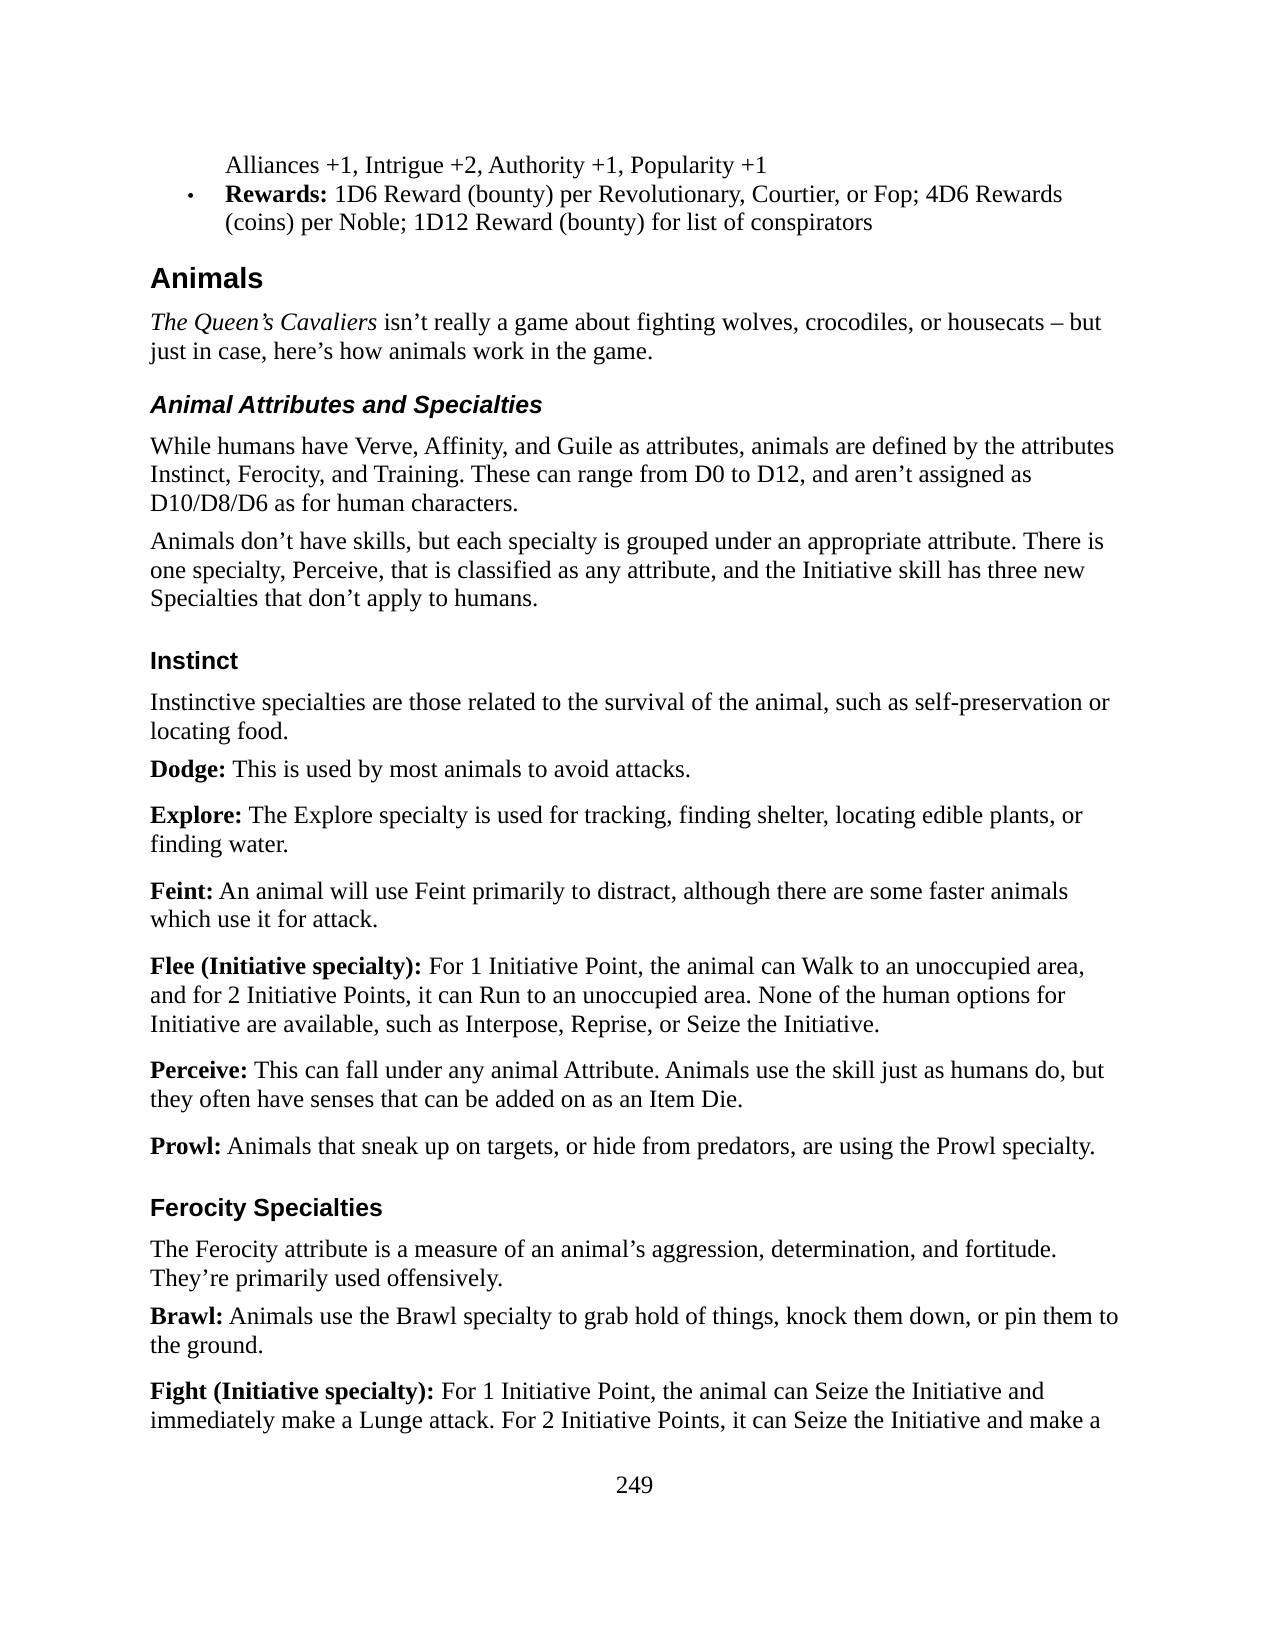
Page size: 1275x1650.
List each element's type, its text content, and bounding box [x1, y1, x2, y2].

list Rewards: 1D6 Reward (bounty) per Revolutionary, Courtier, or Fop; 4D6 Rewards (coins) per Noble; 1D12 Reward (bounty) for list of conspirators [187, 179, 1125, 236]
text The Queen’s Cavaliers isn’t really a game about fighting wolves, crocodiles, or housecats – but just in case, here’s how animals work in the game. [150, 307, 1125, 365]
subtitle Animals [150, 261, 1125, 295]
text Brawl: Animals use the Brawl specialty to grab hold of things, knock them down, or pin them to the ground. [150, 1301, 1125, 1358]
subtitle Animal Attributes and Specialties [150, 390, 1125, 418]
text Explore: The Explore specialty is used for tracking, finding shelter, locating edible plants, or finding water. [150, 800, 1125, 858]
text Prowl: Animals that sneak up on targets, or hide from predators, are using the Prowl specialty. [150, 1131, 1125, 1159]
text Instinctive specialties are those related to the survival of the animal, such as self-preservation or locating food. [150, 687, 1125, 745]
text Dodge: This is used by most animals to avoid attacks. [150, 754, 1125, 782]
text Flee (Initiative specialty): For 1 Initiative Point, the animal can Walk to an unoccupied area, and for 2 Initiative Points, it can Run to an unoccupied area. None of the human options for Initiative are available, such as Interpose, Reprise, or Seize the Initiative. [150, 951, 1125, 1037]
subtitle Instinct [150, 646, 1125, 675]
text The Ferocity attribute is a measure of an animal’s aggression, determination, and fortitude. They’re primarily used offensively. [150, 1234, 1125, 1292]
text Feint: An animal will use Feint primarily to distract, although there are some faster animals which use it for attack. [150, 876, 1125, 933]
subtitle Ferocity Specialties [150, 1193, 1125, 1222]
text Animals don’t have skills, but each specialty is grouped under an appropriate attribute. There is one specialty, Perceive, that is classified as any attribute, and the Initiative skill has three new Specialties that don’t apply to humans. [150, 526, 1125, 612]
text While humans have Verve, Affinity, and Guile as attributes, animals are defined by the attributes Instinct, Ferocity, and Training. These can range from D0 to D12, and aren’t assigned as D10/D8/D6 as for human characters. [150, 431, 1125, 517]
text Fight (Initiative specialty): For 1 Initiative Point, the animal can Seize the Initiative and immediately make a Lunge attack. For 2 Initiative Points, it can Seize the Initiative and make a [150, 1376, 1125, 1434]
text Perceive: This can fall under any animal Attribute. Animals use the skill just as humans do, but they often have senses that can be added on as an Item Die. [150, 1055, 1125, 1113]
list Alliances +1, Intrigue +2, Authority +1, Popularity +1 [187, 150, 1125, 179]
